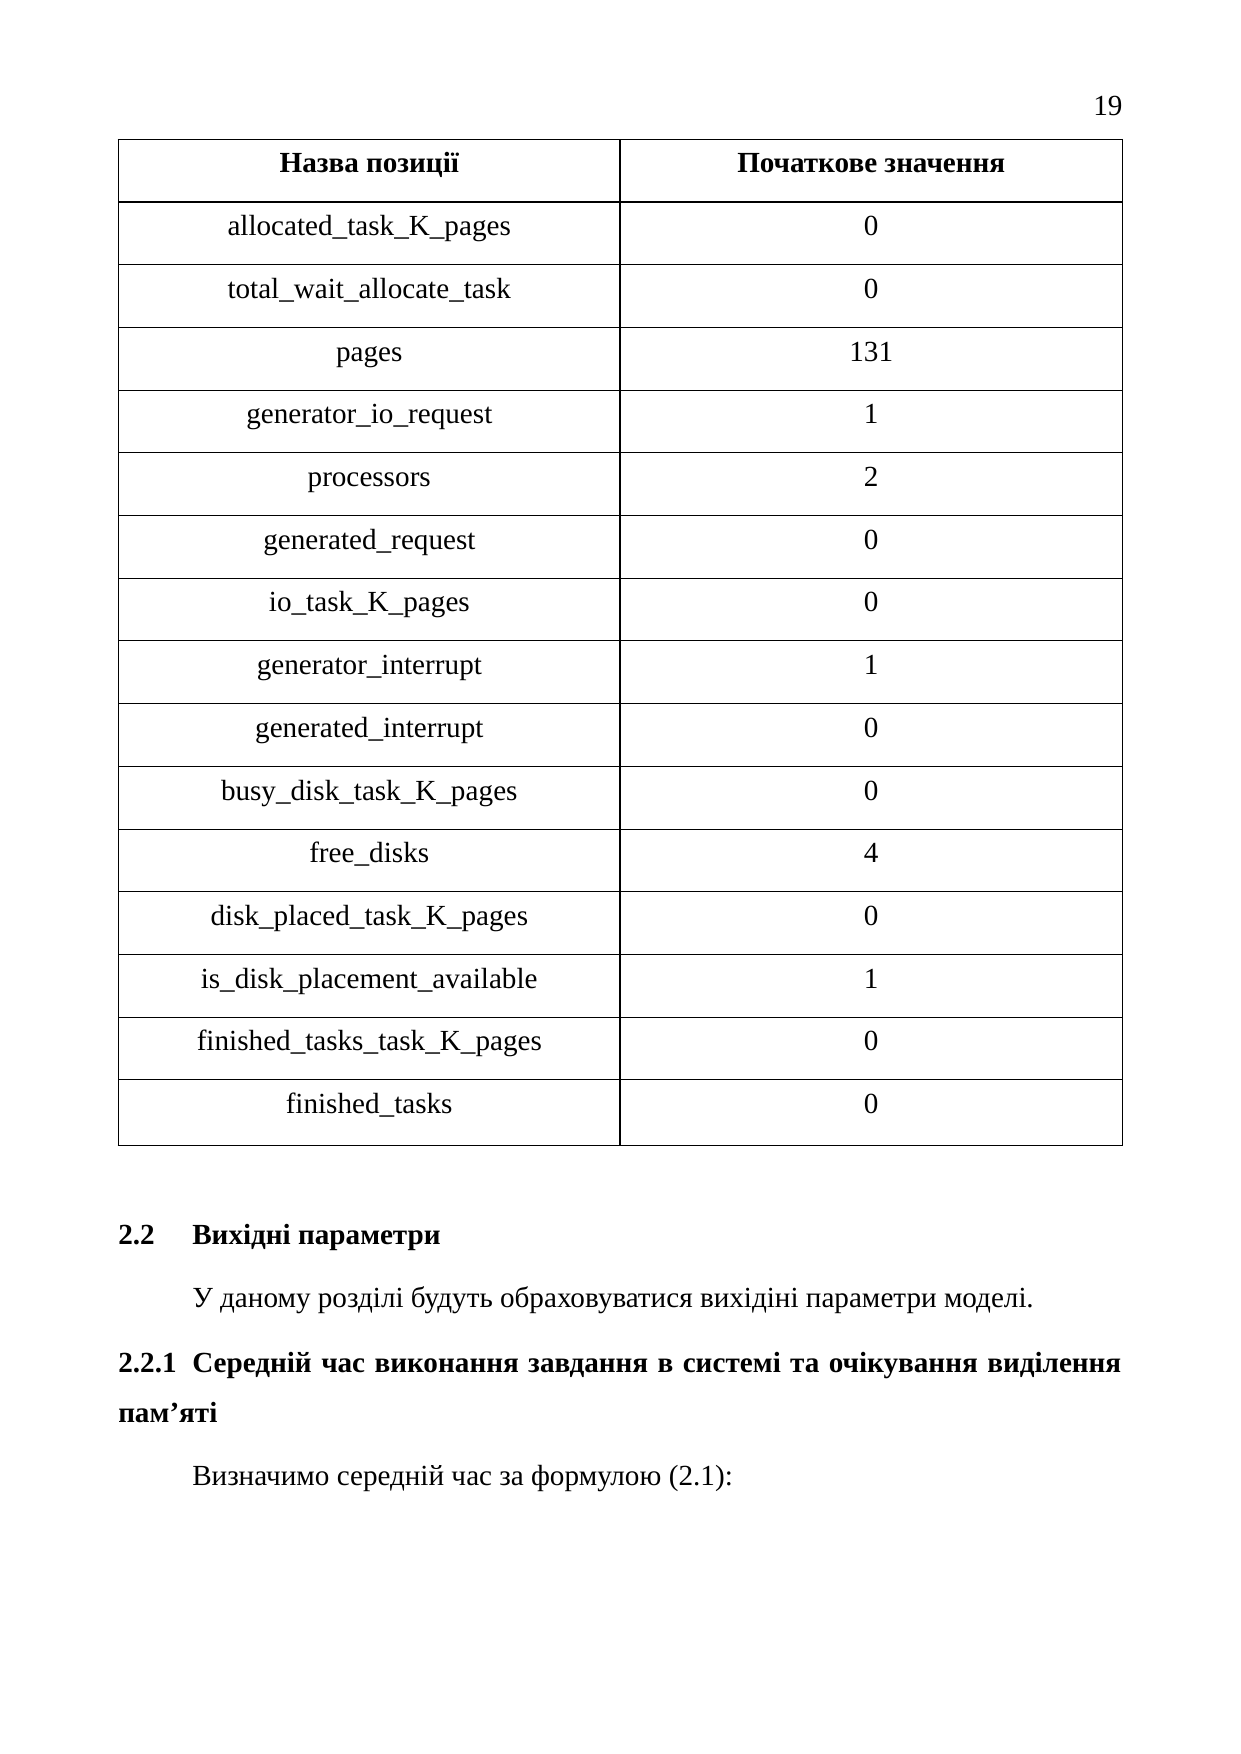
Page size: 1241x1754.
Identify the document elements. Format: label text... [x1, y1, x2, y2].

table_cell free_disks [119, 830, 619, 891]
table_cell processors [119, 453, 619, 515]
table_cell busy_disk_task_K_pages [119, 767, 619, 828]
text У даному розділі будуть обраховуватися вихідіні параметри моделі. [118, 1280, 1122, 1313]
table_cell allocated_task_K_pages [119, 203, 619, 264]
table_cell generator_io_request [119, 391, 619, 452]
table_header Назва позиції [119, 140, 619, 201]
table_cell pages [119, 328, 619, 389]
table_cell finished_tasks [119, 1080, 619, 1145]
table_cell is_disk_placement_available [119, 955, 619, 1017]
table_cell finished_tasks_task_K_pages [119, 1018, 619, 1079]
table_cell 0 [621, 1018, 1122, 1079]
table_cell 0 [621, 892, 1122, 954]
table_cell 0 [621, 1080, 1122, 1145]
table_cell generator_interrupt [119, 641, 619, 703]
table_cell generated_interrupt [119, 704, 619, 766]
table_cell 0 [621, 265, 1122, 327]
table_cell 0 [621, 516, 1122, 578]
table_cell 0 [621, 203, 1122, 264]
table_cell 1 [621, 641, 1122, 703]
table_cell generated_request [119, 516, 619, 578]
subtitle Вихідні параметри [118, 1217, 1122, 1251]
table_cell 0 [621, 579, 1122, 640]
table_cell 0 [621, 704, 1122, 766]
subtitle Середній час виконання завдання в системі та очікування виділення пам’яті [118, 1345, 1122, 1429]
table_cell 0 [621, 767, 1122, 828]
table_cell 1 [621, 955, 1122, 1017]
table_cell 131 [621, 328, 1122, 389]
table_cell 2 [621, 453, 1122, 515]
table_header Початкове значення [621, 140, 1122, 201]
table_cell 4 [621, 830, 1122, 891]
table_cell io_task_K_pages [119, 579, 619, 640]
table_cell total_wait_allocate_task [119, 265, 619, 327]
table_cell 1 [621, 391, 1122, 452]
table_cell disk_placed_task_K_pages [119, 892, 619, 954]
text Визначимо середній час за формулою (2.1): [118, 1458, 1122, 1491]
